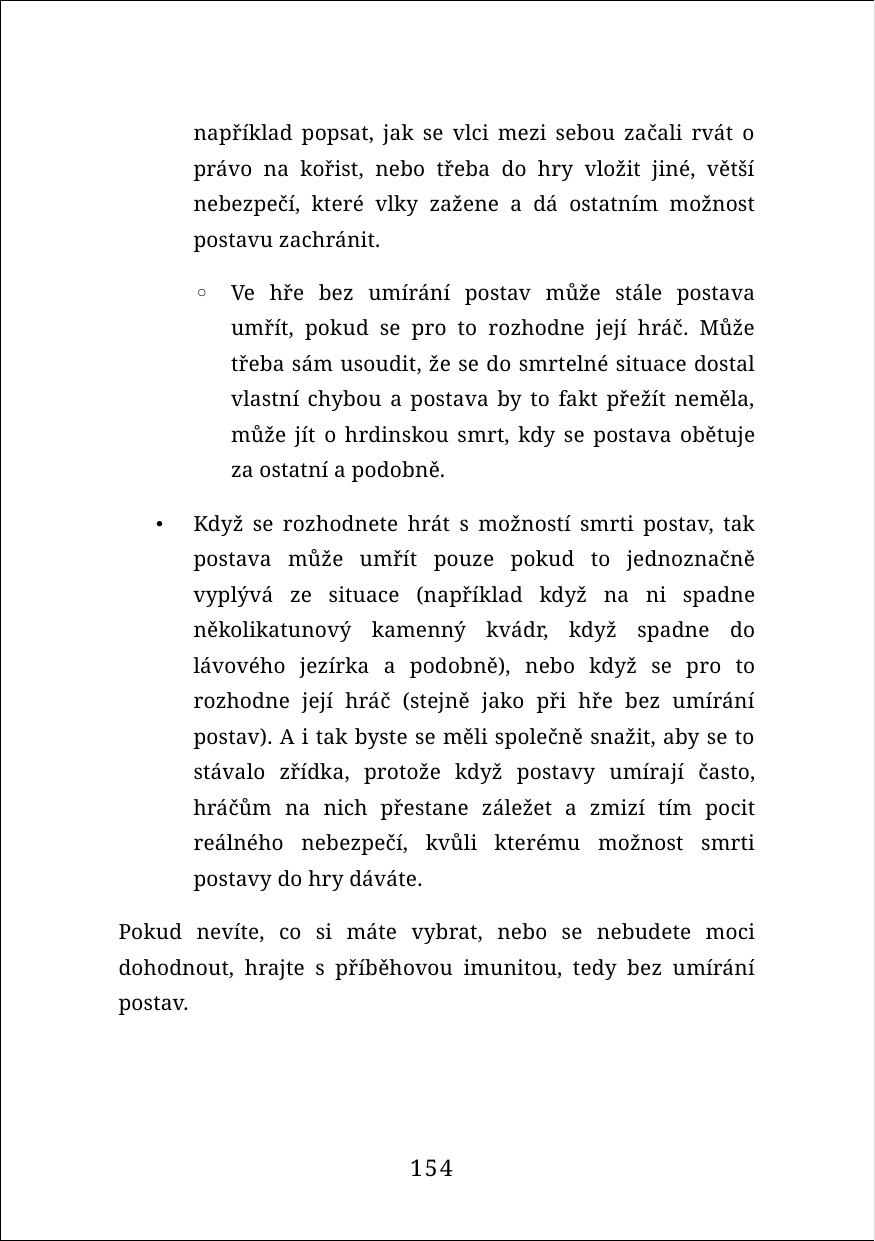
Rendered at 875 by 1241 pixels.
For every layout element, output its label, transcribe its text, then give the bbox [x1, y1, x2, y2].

list Ve hře bez umírání postav může stále postava umřít, pokud se pro to rozhodne její hráč. Může třeba sám usoudit, že se do smrtelné situace dostal vlastní chybou a postava by to fakt přežít neměla, může jít o hrdinskou smrt, kdy se postava obětuje za ostatní a podobně. [193, 278, 756, 484]
text Pokud nevíte, co si máte vybrat, nebo se nebudete moci dohodnout, hrajte s příběhovou imunitou, tedy bez umírání postav. [118, 917, 756, 1017]
list například popsat, jak se vlci mezi sebou začali rvát o právo na kořist, nebo třeba do hry vložit jiné, větší nebezpečí, které vlky zažene a dá ostatním možnost postavu zachránit. [156, 118, 756, 253]
list Když se rozhodnete hrát s možností smrti postav, tak postava může umřít pouze pokud to jednoznačně vyplývá ze situace (například když na ni spadne několikatunový kamenný kvádr, když spadne do lávového jezírka a podobně), nebo když se pro to rozhodne její hráč (stejně jako při hře bez umírání postav). A i tak byste se měli společně snažit, aby se to stávalo zřídka, protože když postavy umírají často, hráčům na nich přestane záležet a zmizí tím pocit reálného nebezpečí, kvůli kterému možnost smrti postavy do hry dáváte. [156, 509, 756, 892]
